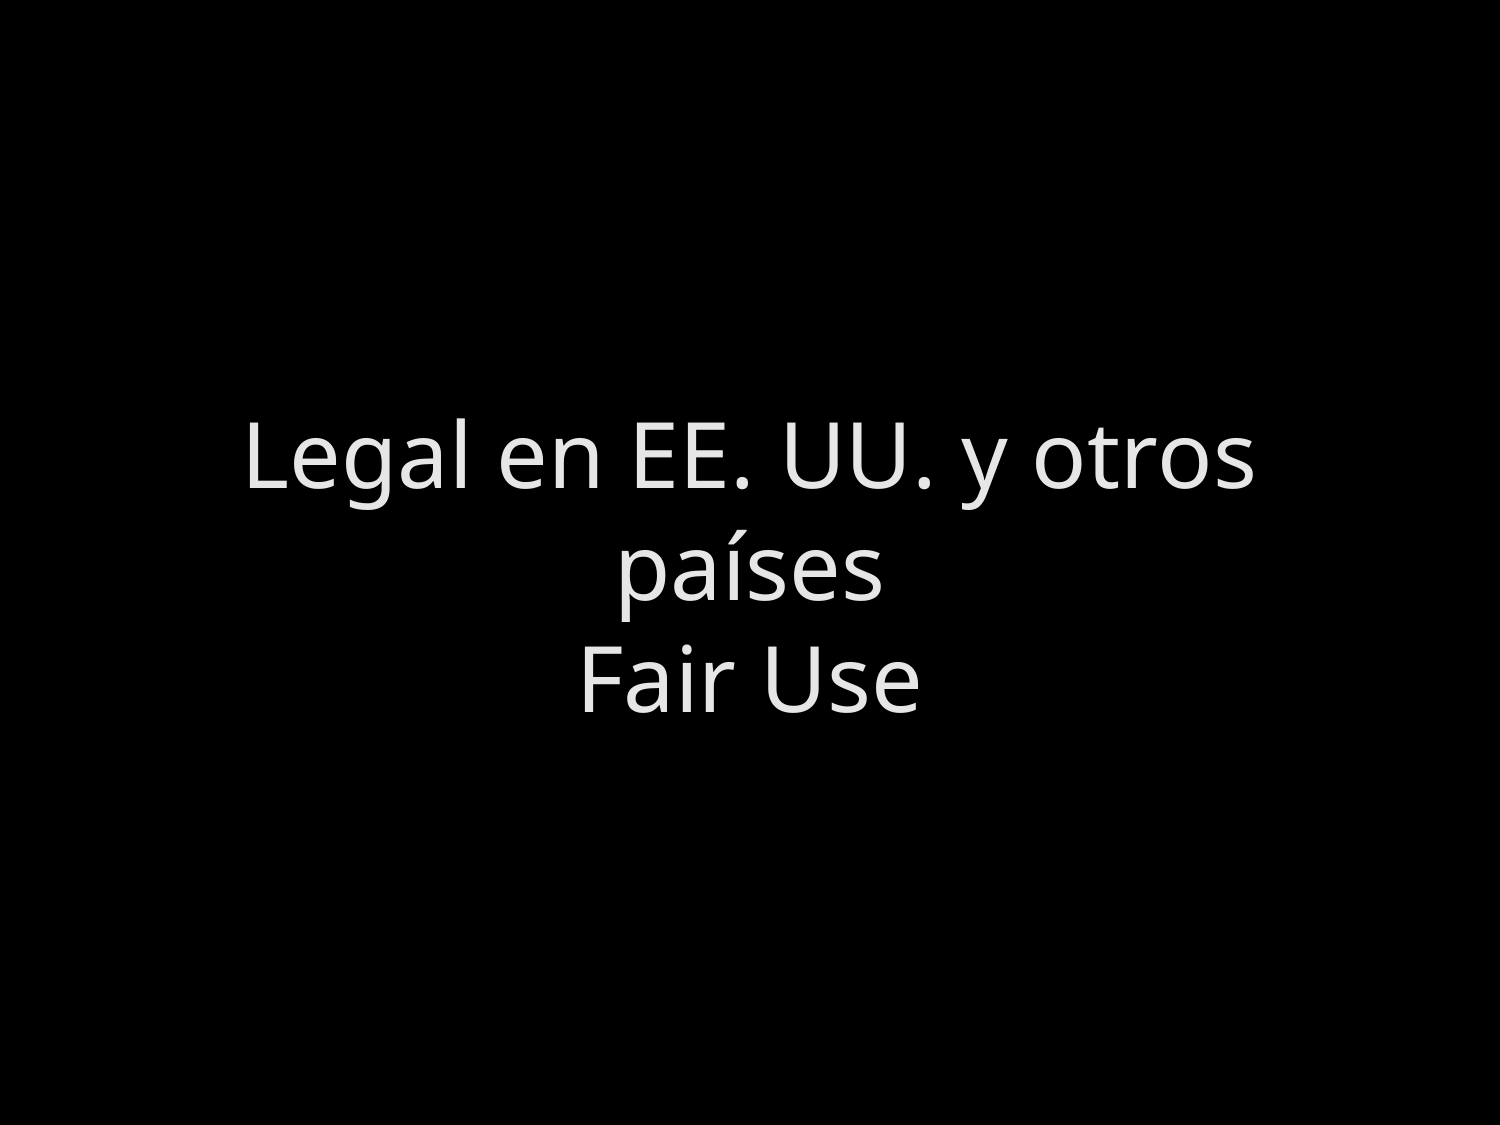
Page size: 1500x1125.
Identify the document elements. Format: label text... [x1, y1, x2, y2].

subtitle Legal en EE. UU. y otros países Fair Use [109, 112, 1391, 1013]
